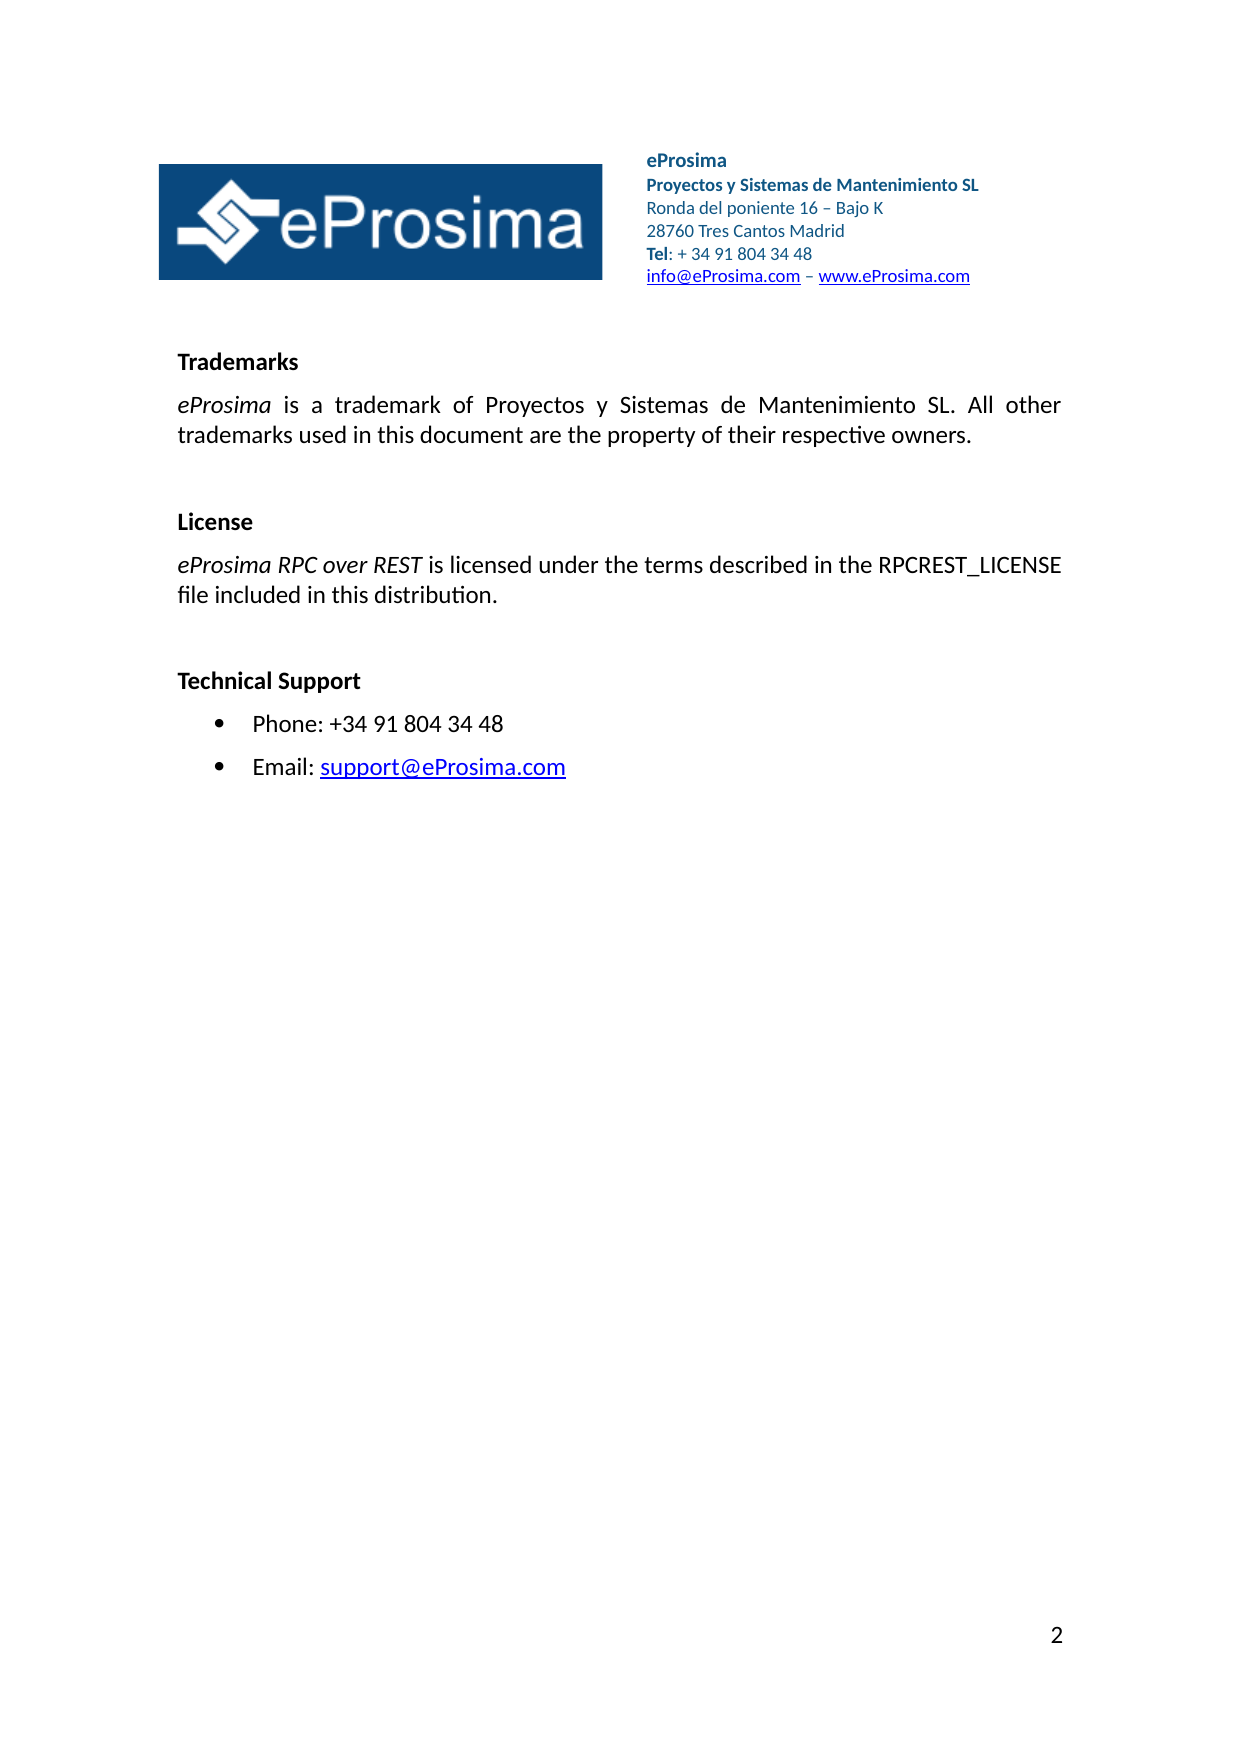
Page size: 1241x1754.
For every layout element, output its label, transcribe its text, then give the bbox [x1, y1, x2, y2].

text Technical Support [177, 665, 1063, 696]
text eProsima is a trademark of Proyectos y Sistemas de Mantenimiento SL. All other trademarks used in this document are the property of their respective owners. [177, 389, 1063, 450]
text eProsima RPC over REST is licensed under the terms described in the RPCREST_LICENSE file included in this distribution. [177, 549, 1063, 610]
list Email: support@eProsima.com [215, 751, 1063, 782]
table_header [148, 148, 635, 311]
table_header eProsima Proyectos y Sistemas de Mantenimiento SL Ronda del poniente 16 – Bajo K 28760 Tres Cantos Madrid Tel: + 34 91 804 34 48 info@eProsima.com – www.eProsima.com [635, 148, 1074, 311]
list Phone: +34 91 804 34 48 [215, 708, 1063, 739]
text Trademarks [177, 346, 1063, 377]
text License [177, 506, 1063, 536]
picture [158, 164, 603, 280]
